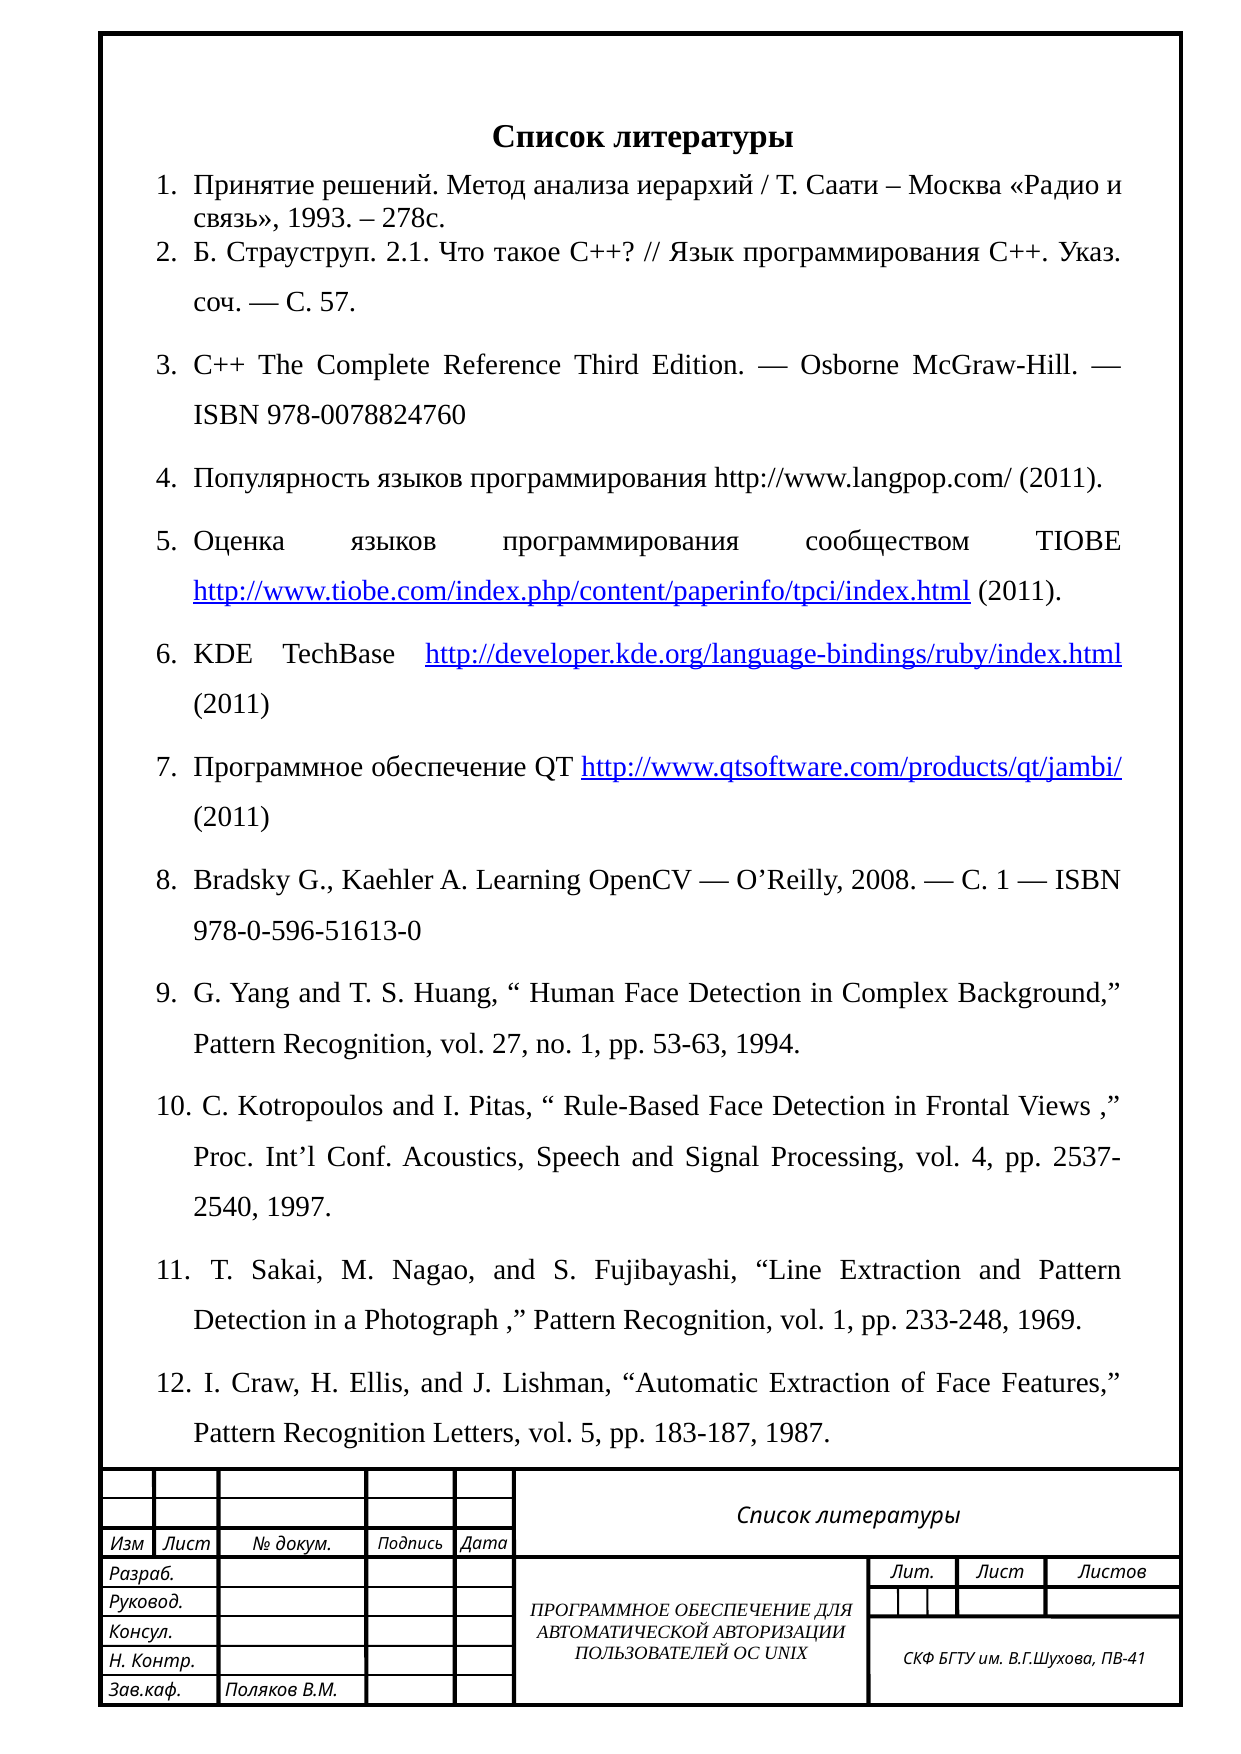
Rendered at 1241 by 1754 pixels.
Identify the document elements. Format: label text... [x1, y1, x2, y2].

title Список литературы [118, 116, 1122, 154]
list T. Sakai, M. Nagao, and S. Fujibayashi, “Line Extraction and Pattern Detection in a Photograph ,” Pattern Recognition, vol. 1, pp. 233-248, 1969. [156, 1252, 1122, 1336]
list Принятие решений. Метод анализа иерархий / Т. Саати – Москва «Радио и связь», 1993. – 278с. [156, 167, 1122, 234]
list Популярность языков программирования http://www.langpop.com/ (2011). [156, 460, 1122, 494]
list Оценка языков программирования сообществом TIOBE http://www.tiobe.com/index.php/content/paperinfo/tpci/index.html (2011). [156, 523, 1122, 607]
list I. Craw, H. Ellis, and J. Lishman, “Automatic Extraction of Face Features,” Pattern Recognition Letters, vol. 5, pp. 183-187, 1987. [156, 1365, 1122, 1449]
list C++ The Complete Reference Third Edition. — Osborne McGraw-Hill. — ISBN 978-0078824760 [156, 347, 1122, 431]
list C. Kotropoulos and I. Pitas, “ Rule-Based Face Detection in Frontal Views ,” Proc. Int’l Conf. Acoustics, Speech and Signal Processing, vol. 4, pp. 2537-2540, 1997. [156, 1088, 1122, 1223]
list KDE TechBase http://developer.kde.org/language-bindings/ruby/index.html (2011) [156, 636, 1122, 720]
list Bradsky G., Kaehler A. Learning OpenCV — O’Reilly, 2008. — C. 1 — ISBN 978-0-596-51613-0 [156, 862, 1122, 946]
list G. Yang and T. S. Huang, “ Human Face Detection in Complex Background,” Pattern Recognition, vol. 27, no. 1, pp. 53-63, 1994. [156, 975, 1122, 1059]
list Б. Страуструп. 2.1. Что такое C++? // Язык программирования C++. Указ. соч. — С. 57. [156, 234, 1122, 318]
list Программное обеспечение QT http://www.qtsoftware.com/products/qt/jambi/ (2011) [156, 749, 1122, 833]
